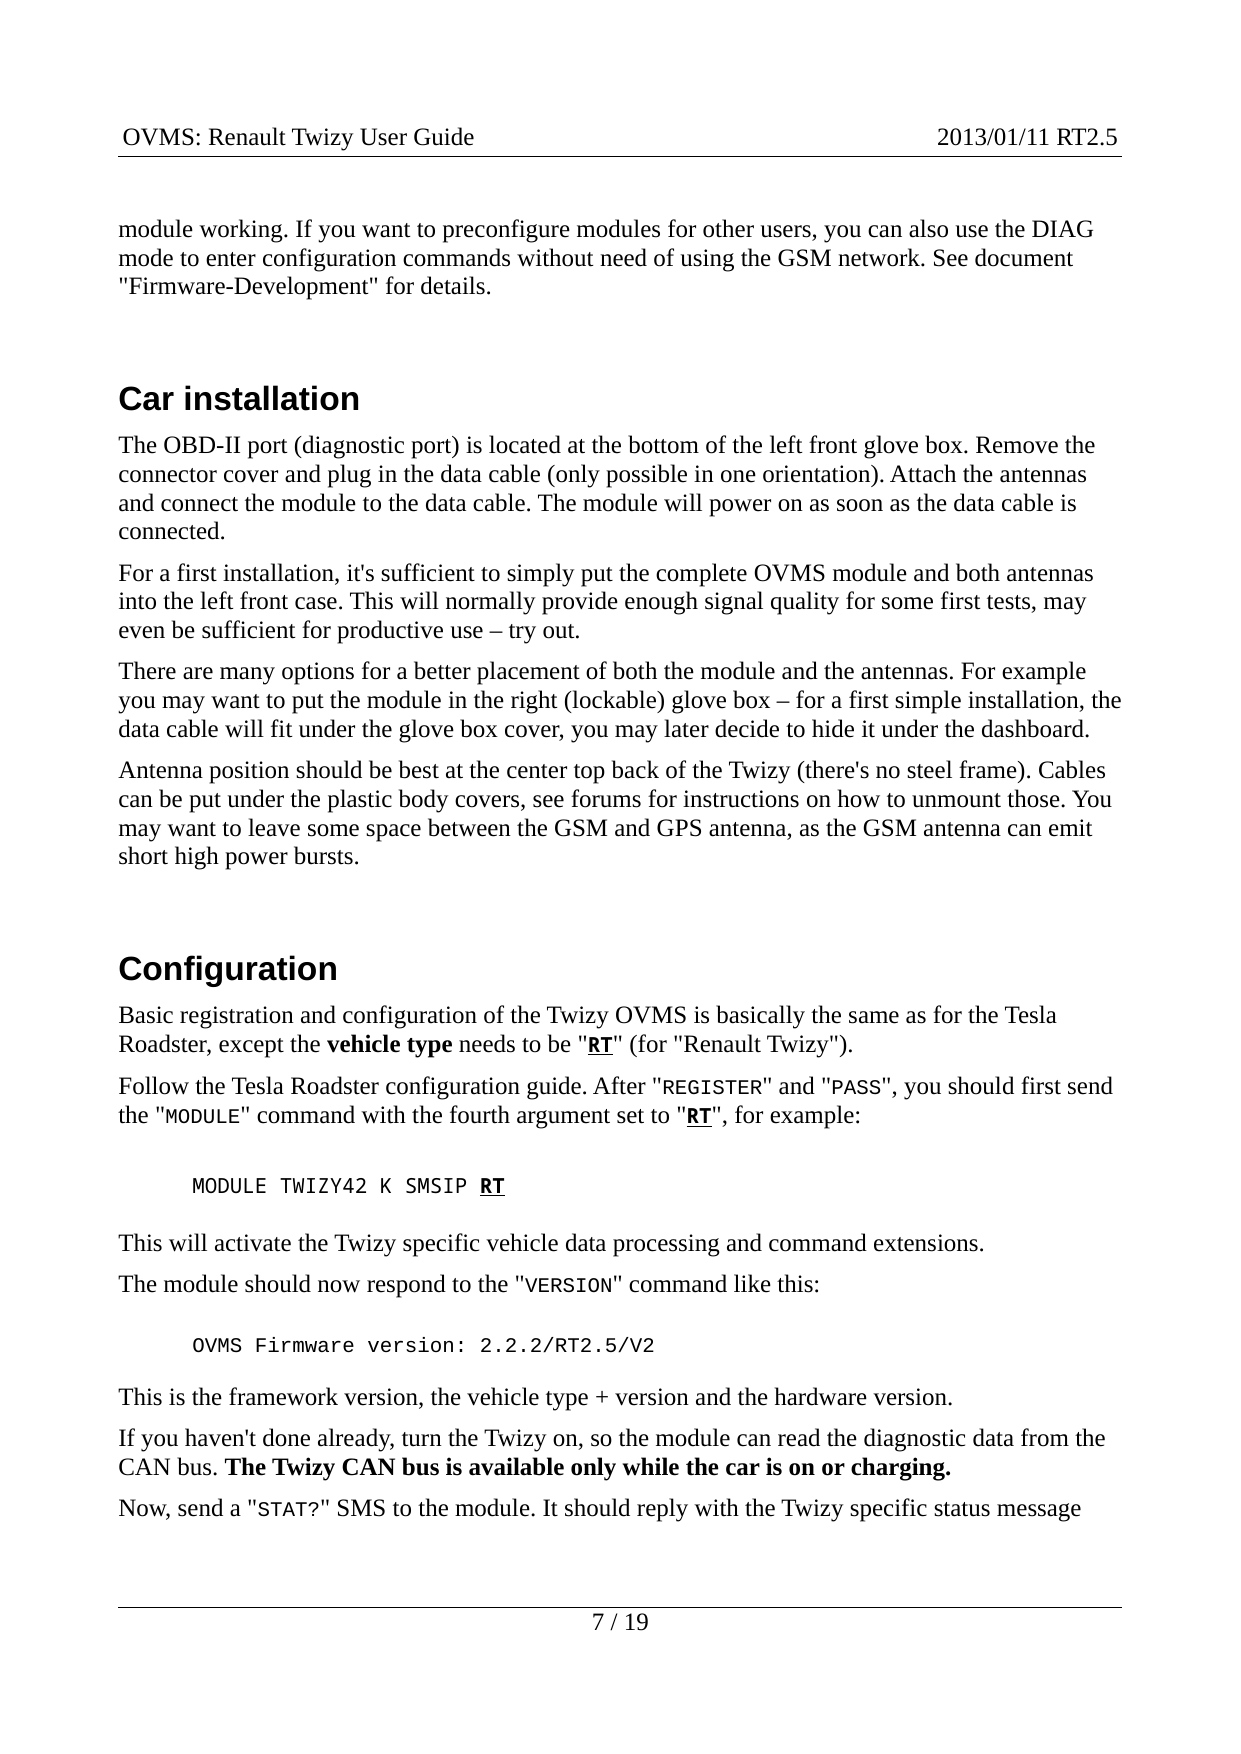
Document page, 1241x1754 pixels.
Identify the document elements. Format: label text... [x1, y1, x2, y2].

text If you haven't done already, turn the Twizy on, so the module can read the diagnostic data from the CAN bus. The Twizy CAN bus is available only while the car is on or charging. [118, 1423, 1122, 1481]
text Basic registration and configuration of the Twizy OVMS is basically the same as for the Tesla Roadster, except the vehicle type needs to be "RT" (for "Renault Twizy"). [118, 1000, 1122, 1058]
text Follow the Tesla Roadster configuration guide. After "REGISTER" and "PASS", you should first send the "MODULE" command with the fourth argument set to "RT", for example: [118, 1071, 1122, 1130]
subtitle Car installation [118, 379, 1122, 418]
text module working. If you want to preconfigure modules for other users, you can also use the DIAG mode to enter configuration commands without need of using the GSM network. See document "Firmware-Development" for details. [118, 214, 1122, 300]
text Now, send a "STAT?" SMS to the module. It should reply with the Twizy specific status message [118, 1493, 1122, 1523]
text This is the framework version, the vehicle type + version and the hardware version. [118, 1382, 1122, 1411]
text The module should now respond to the "VERSION" command like this: [118, 1269, 1122, 1298]
text The OBD-II port (diagnostic port) is located at the bottom of the left front glove box. Remove the connector cover and plug in the data cable (only possible in one orientation). Attach the antennas and connect the module to the data cable. The module will power on as soon as the data cable is connected. [118, 430, 1122, 545]
text Antenna position should be best at the center top back of the Twizy (there's no steel frame). Cables can be put under the plastic body covers, see forums for instructions on how to unmount those. You may want to leave some space between the GSM and GPS antenna, as the GSM antenna can emit short high power bursts. [118, 755, 1122, 870]
subtitle Configuration [118, 949, 1122, 987]
text This will activate the Twizy specific vehicle data processing and command extensions. [118, 1228, 1122, 1256]
text There are many options for a better placement of both the module and the antennas. For example you may want to put the module in the right (lockable) glove box – for a first simple installation, the data cable will fit under the glove box cover, you may later decide to hide it under the dashboard. [118, 656, 1122, 743]
text MODULE TWIZY42 K SMSIP RT [192, 1171, 1122, 1199]
text OVMS Firmware version: 2.2.2/RT2.5/V2 [192, 1311, 1122, 1358]
text For a first installation, it's sufficient to simply put the complete OVMS module and both antennas into the left front case. This will normally provide enough signal quality for some first tests, may even be sufficient for productive use – try out. [118, 558, 1122, 644]
